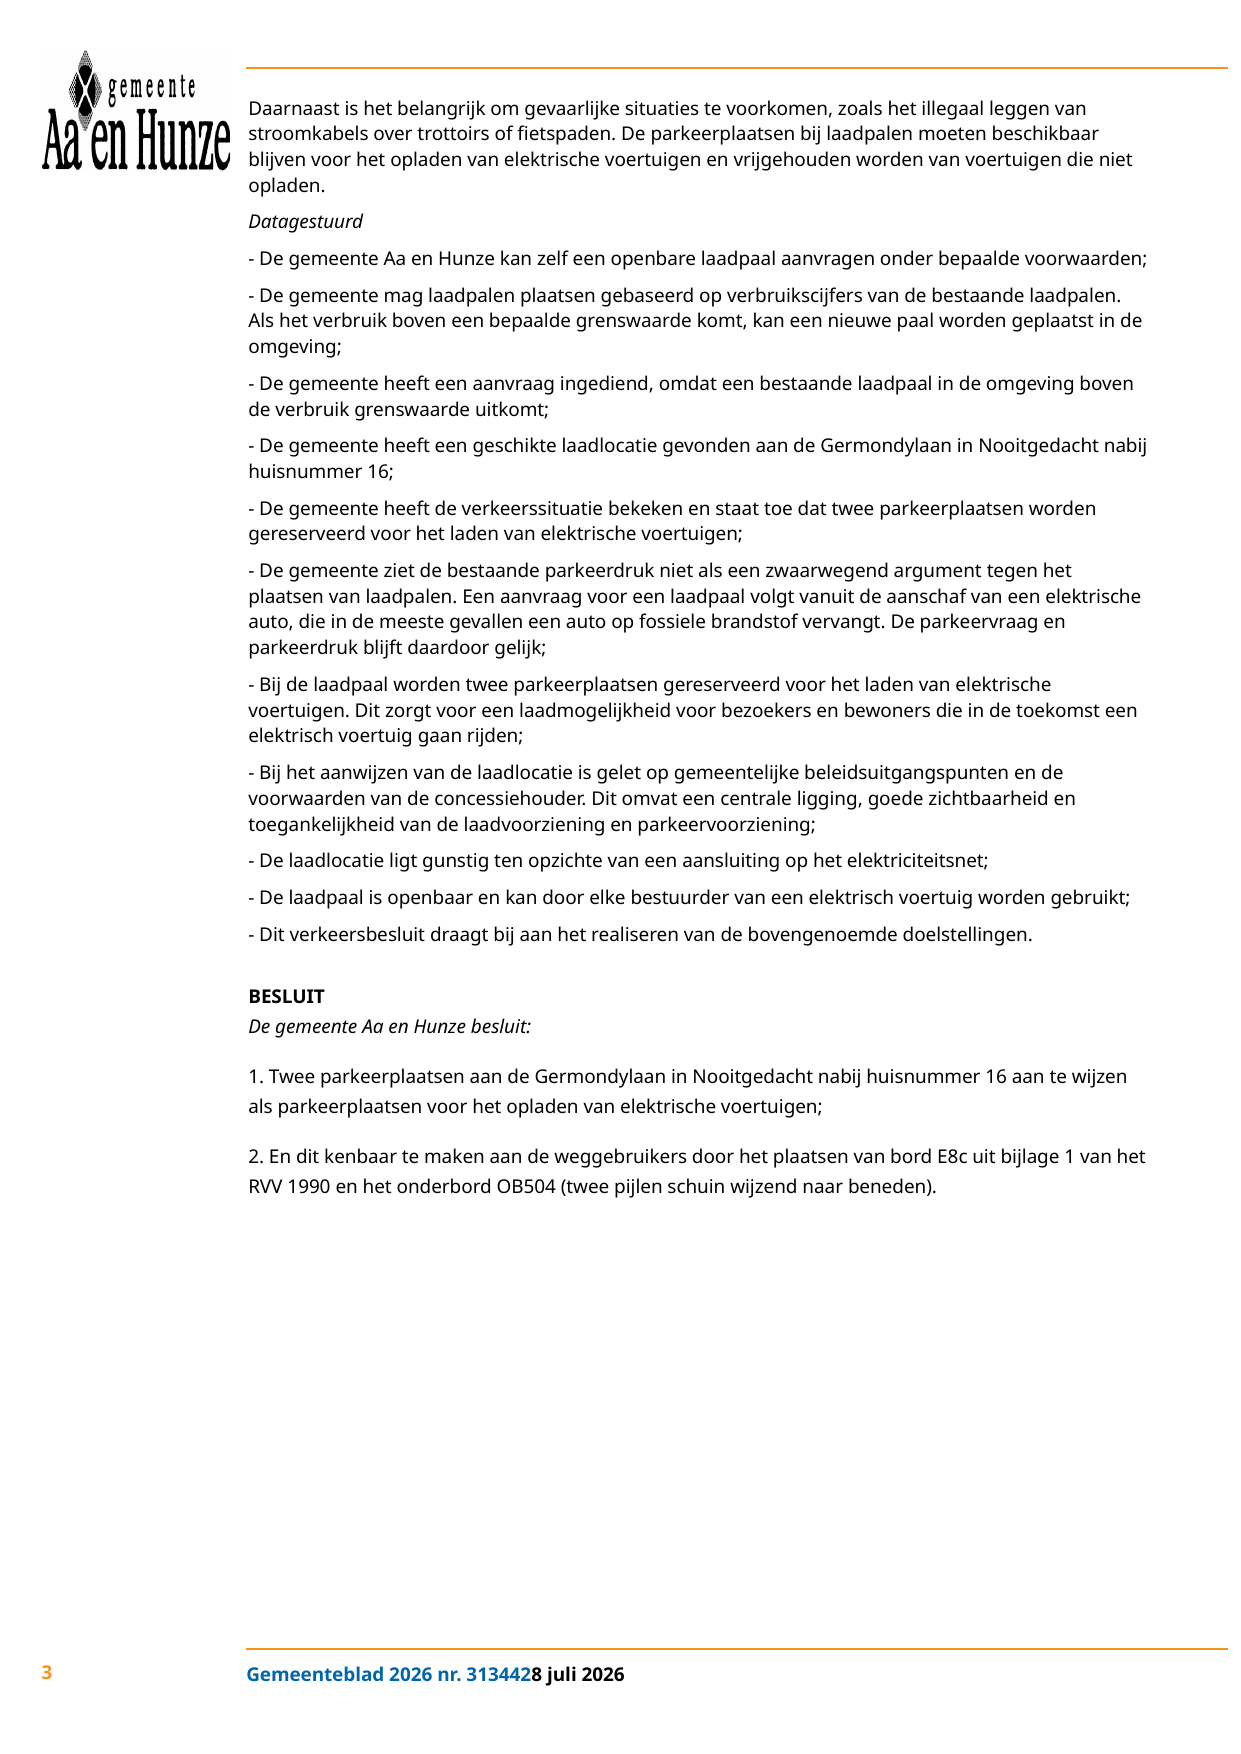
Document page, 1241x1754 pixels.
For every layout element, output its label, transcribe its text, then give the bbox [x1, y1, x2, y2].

text - De gemeente heeft een geschikte laadlocatie gevonden aan de Germondylaan in Nooitgedacht nabij huisnummer 16; [248, 432, 1152, 484]
text - Dit verkeersbesluit draagt bij aan het realiseren van de bovengenoemde doelstellingen. [248, 921, 1152, 946]
text Datagestuurd [248, 209, 1152, 234]
text Daarnaast is het belangrijk om gevaarlijke situaties te voorkomen, zoals het illegaal leggen van stroomkabels over trottoirs of fietspaden. De parkeerplaatsen bij laadpalen moeten beschikbaar blijven voor het opladen van elektrische voertuigen en vrijgehouden worden van voertuigen die niet opladen. [248, 95, 1152, 198]
text - Bij de laadpaal worden twee parkeerplaatsen gereserveerd voor het laden van elektrische voertuigen. Dit zorgt voor een laadmogelijkheid voor bezoekers en bewoners die in de toekomst een elektrisch voertuig gaan rijden; [248, 671, 1152, 748]
text De gemeente Aa en Hunze besluit: [248, 1013, 1152, 1039]
text - De laadpaal is openbaar en kan door elke bestuurder van een elektrisch voertuig worden gebruikt; [248, 884, 1152, 910]
text - De gemeente mag laadpalen plaatsen gebaseerd op verbruikscijfers van de bestaande laadpalen. Als het verbruik boven een bepaalde grenswaarde komt, kan een nieuwe paal worden geplaatst in de omgeving; [248, 282, 1152, 359]
text BESLUIT [248, 983, 1152, 1009]
text - De gemeente heeft de verkeerssituatie bekeken en staat toe dat twee parkeerplaatsen worden gereserveerd voor het laden van elektrische voertuigen; [248, 495, 1152, 546]
text - Bij het aanwijzen van de laadlocatie is gelet op gemeentelijke beleidsuitgangspunten en de voorwaarden van de concessiehouder. Dit omvat een centrale ligging, goede zichtbaarheid en toegankelijkheid van de laadvoorziening en parkeervoorziening; [248, 759, 1152, 836]
text - De gemeente ziet de bestaande parkeerdruk niet als een zwaarwegend argument tegen het plaatsen van laadpalen. Een aanvraag voor een laadpaal volgt vanuit de aanschaf van een elektrische auto, die in de meeste gevallen een auto op fossiele brandstof vervangt. De parkeervraag en parkeerdruk blijft daardoor gelijk; [248, 557, 1152, 660]
text 2. En dit kenbaar te maken aan de weggebruikers door het plaatsen van bord E8c uit bijlage 1 van het RVV 1990 en het onderbord OB504 (twee pijlen schuin wijzend naar beneden). [248, 1143, 1152, 1199]
text 1. Twee parkeerplaatsen aan de Germondylaan in Nooitgedacht nabij huisnummer 16 aan te wijzen als parkeerplaatsen voor het opladen van elektrische voertuigen; [248, 1063, 1152, 1119]
text - De laadlocatie ligt gunstig ten opzichte van een aansluiting op het elektriciteitsnet; [248, 847, 1152, 873]
picture [41, 47, 231, 172]
text - De gemeente heeft een aanvraag ingediend, omdat een bestaande laadpaal in de omgeving boven de verbruik grenswaarde uitkomt; [248, 370, 1152, 422]
text - De gemeente Aa en Hunze kan zelf een openbare laadpaal aanvragen onder bepaalde voorwaarden; [248, 245, 1152, 271]
